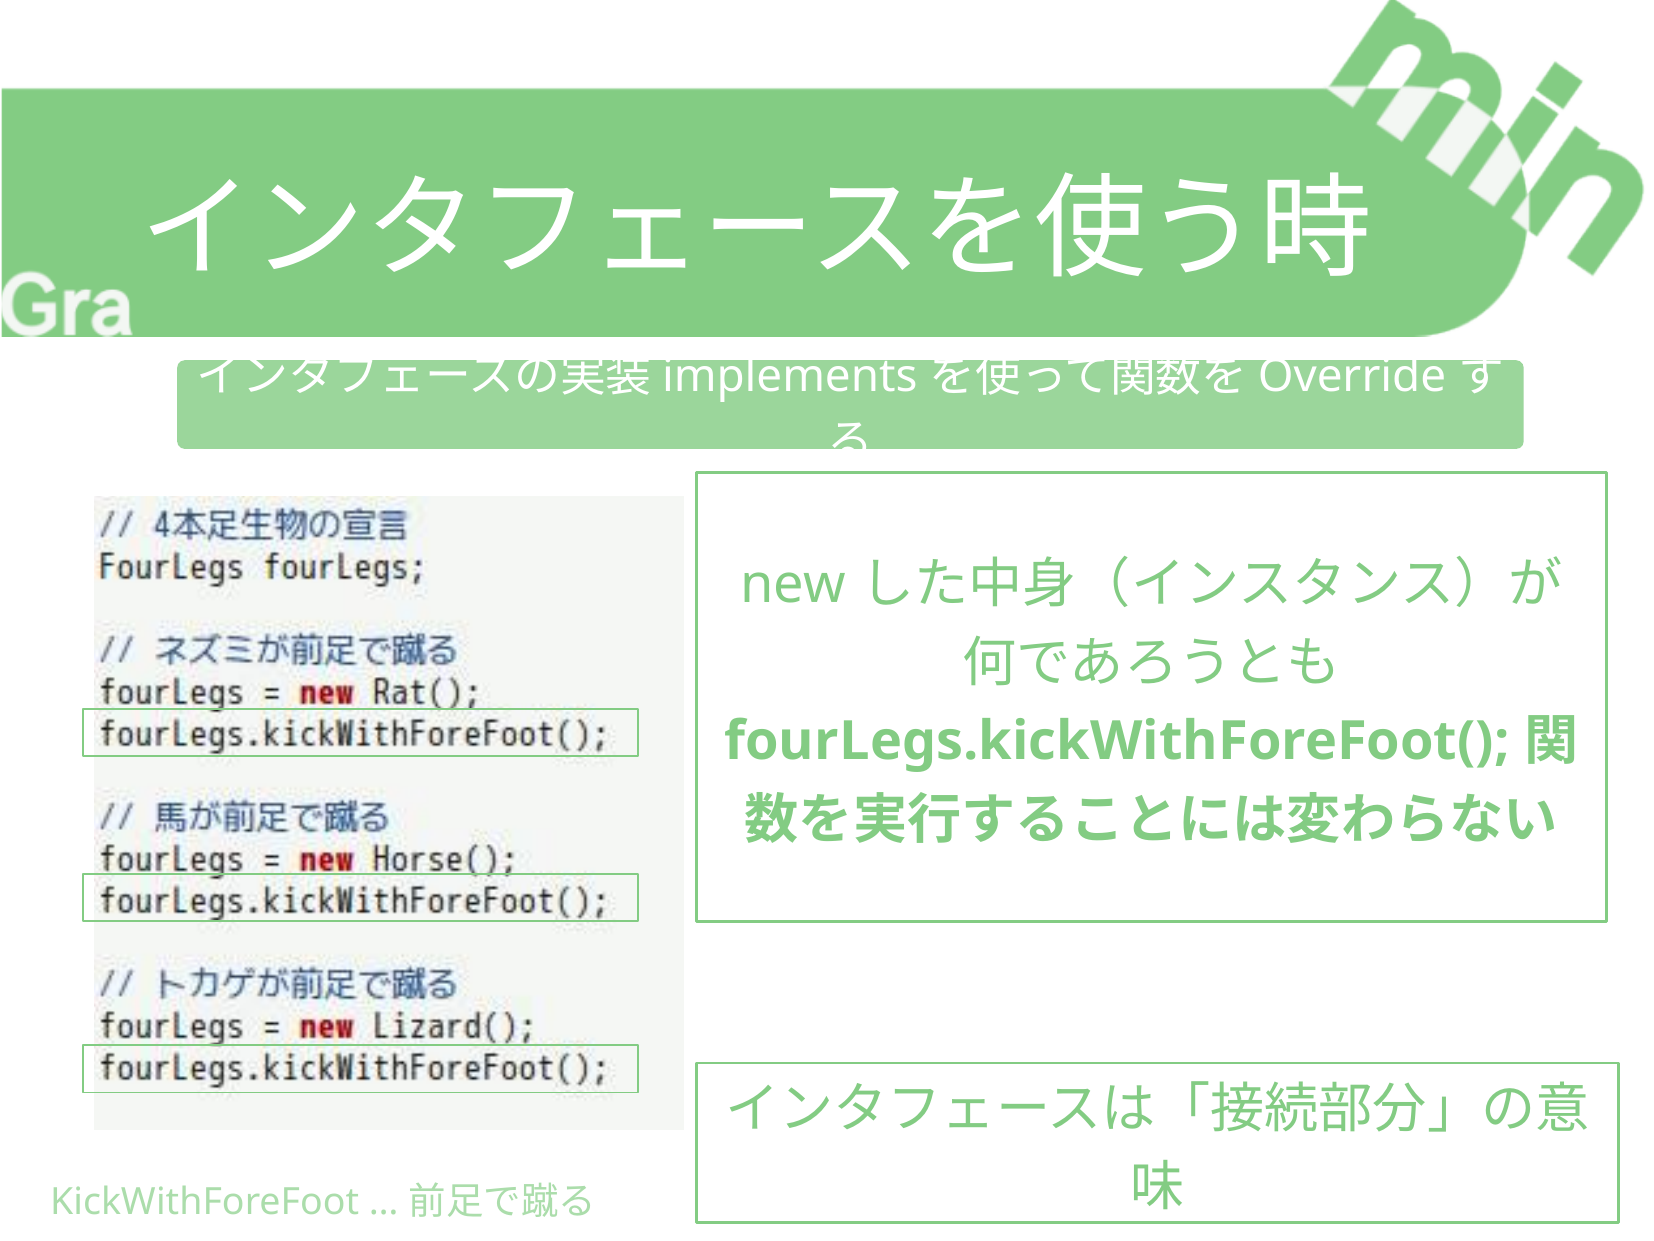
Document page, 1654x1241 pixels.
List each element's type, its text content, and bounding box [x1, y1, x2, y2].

text_box インタフェースは「接続部分」の意味 [696, 1062, 1619, 1223]
picture [94, 496, 684, 1130]
text_box インタフェースの実装 implements を使って関数を Override する [177, 360, 1524, 449]
picture [94, 1046, 637, 1092]
picture [94, 710, 637, 755]
picture [94, 875, 637, 920]
title インタフェースを使う時 [11, 147, 1501, 290]
picture [1, 0, 1654, 337]
text_box new した中身（インスタンス）が何であろうとも fourLegs.kickWithForeFoot(); 関数を実行することには変わらない [696, 472, 1607, 922]
text_box KickWithForeFoot … 前足で蹴る [35, 1163, 674, 1217]
